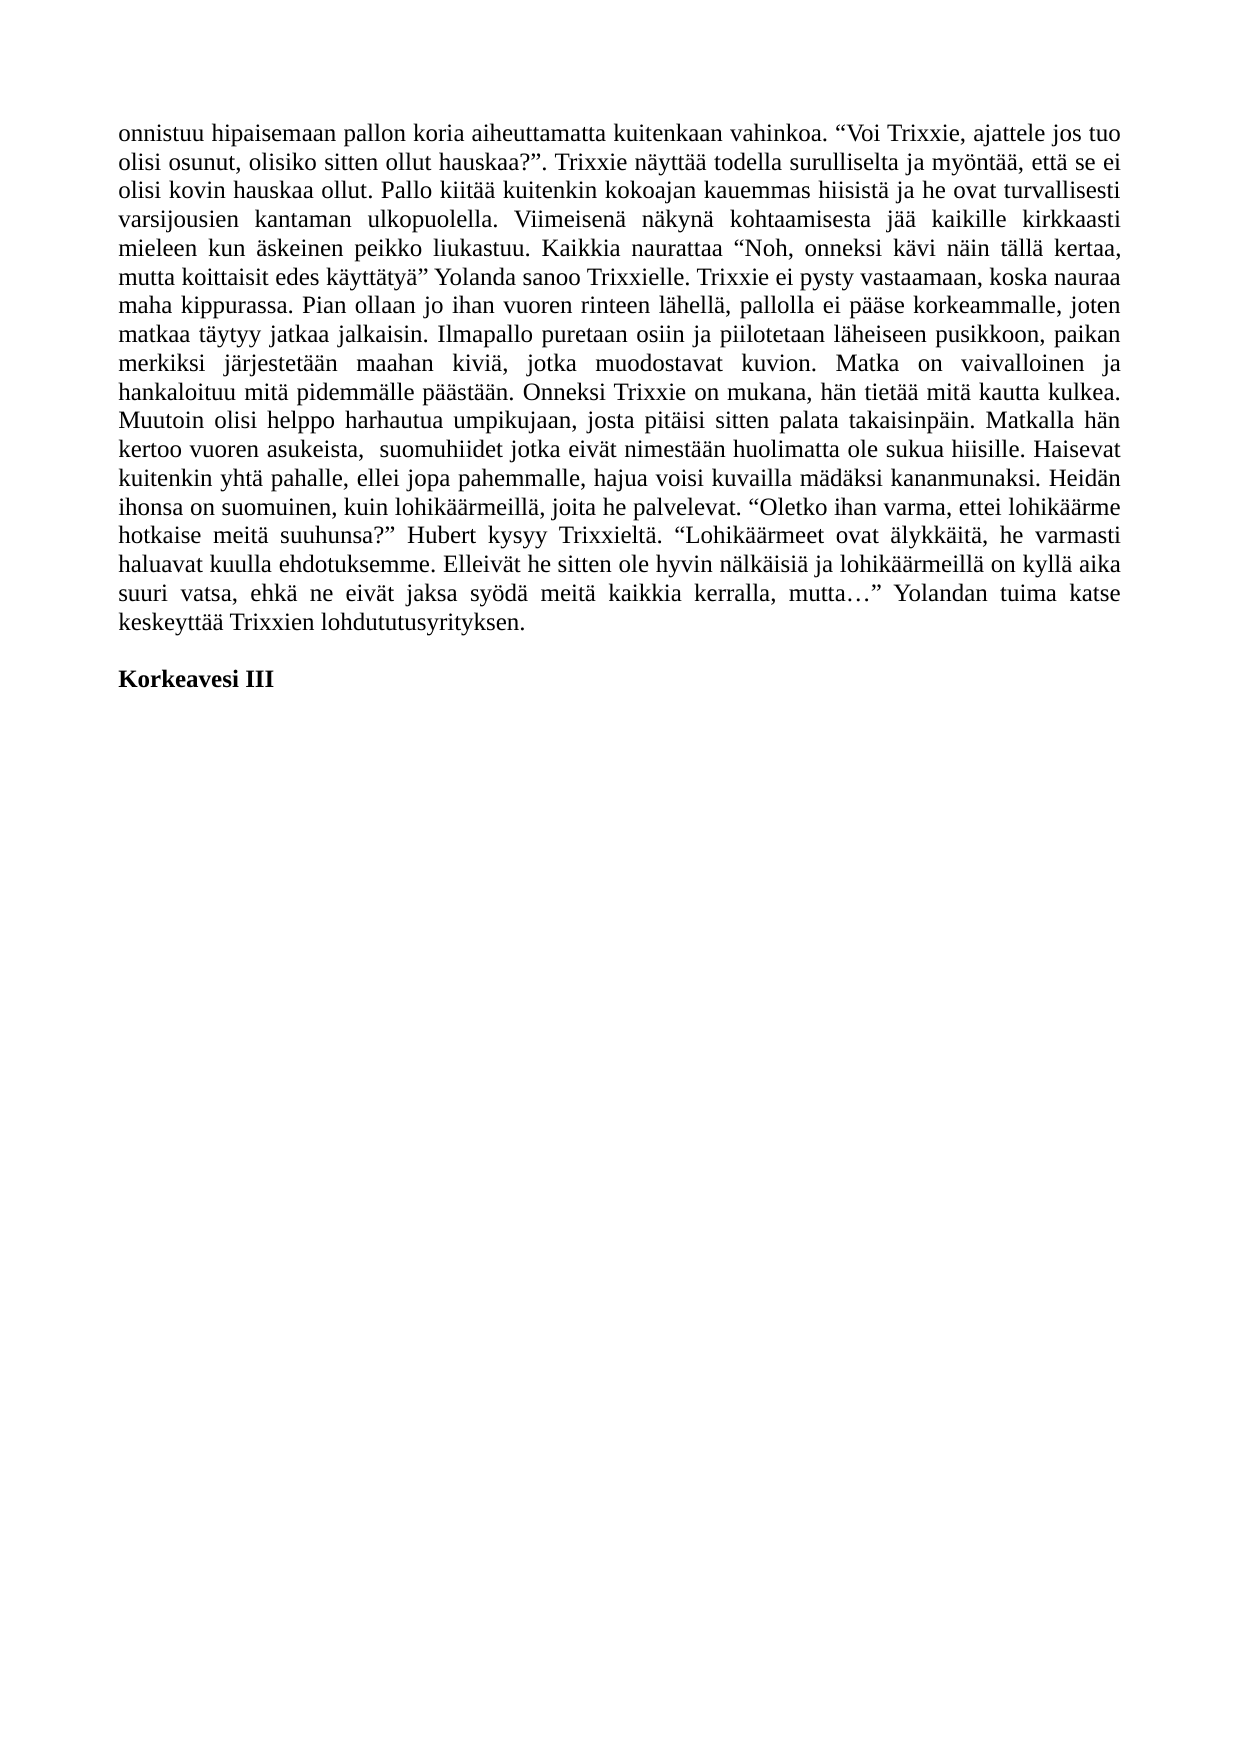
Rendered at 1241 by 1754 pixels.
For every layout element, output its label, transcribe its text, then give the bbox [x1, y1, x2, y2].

text Korkeavesi III [118, 664, 1122, 693]
text onnistuu hipaisemaan pallon koria aiheuttamatta kuitenkaan vahinkoa. “Voi Trixxie, ajattele jos tuo olisi osunut, olisiko sitten ollut hauskaa?”. Trixxie näyttää todella surulliselta ja myöntää, että se ei olisi kovin hauskaa ollut. Pallo kiitää kuitenkin kokoajan kauemmas hiisistä ja he ovat turvallisesti varsijousien kantaman ulkopuolella. Viimeisenä näkynä kohtaamisesta jää kaikille kirkkaasti mieleen kun äskeinen peikko liukastuu. Kaikkia naurattaa “Noh, onneksi kävi näin tällä kertaa, mutta koittaisit edes käyttätyä” Yolanda sanoo Trixxielle. Trixxie ei pysty vastaamaan, koska nauraa maha kippurassa. Pian ollaan jo ihan vuoren rinteen lähellä, pallolla ei pääse korkeammalle, joten matkaa täytyy jatkaa jalkaisin. Ilmapallo puretaan osiin ja piilotetaan läheiseen pusikkoon, paikan merkiksi järjestetään maahan kiviä, jotka muodostavat kuvion. Matka on vaivalloinen ja hankaloituu mitä pidemmälle päästään. Onneksi Trixxie on mukana, hän tietää mitä kautta kulkea. Muutoin olisi helppo harhautua umpikujaan, josta pitäisi sitten palata takaisinpäin. Matkalla hän kertoo vuoren asukeista, suomuhiidet jotka eivät nimestään huolimatta ole sukua hiisille. Haisevat kuitenkin yhtä pahalle, ellei jopa pahemmalle, hajua voisi kuvailla mädäksi kananmunaksi. Heidän ihonsa on suomuinen, kuin lohikäärmeillä, joita he palvelevat. “Oletko ihan varma, ettei lohikäärme hotkaise meitä suuhunsa?” Hubert kysyy Trixxieltä. “Lohikäärmeet ovat älykkäitä, he varmasti haluavat kuulla ehdotuksemme. Elleivät he sitten ole hyvin nälkäisiä ja lohikäärmeillä on kyllä aika suuri vatsa, ehkä ne eivät jaksa syödä meitä kaikkia kerralla, mutta…” Yolandan tuima katse keskeyttää Trixxien lohdututusyrityksen. [118, 118, 1122, 636]
